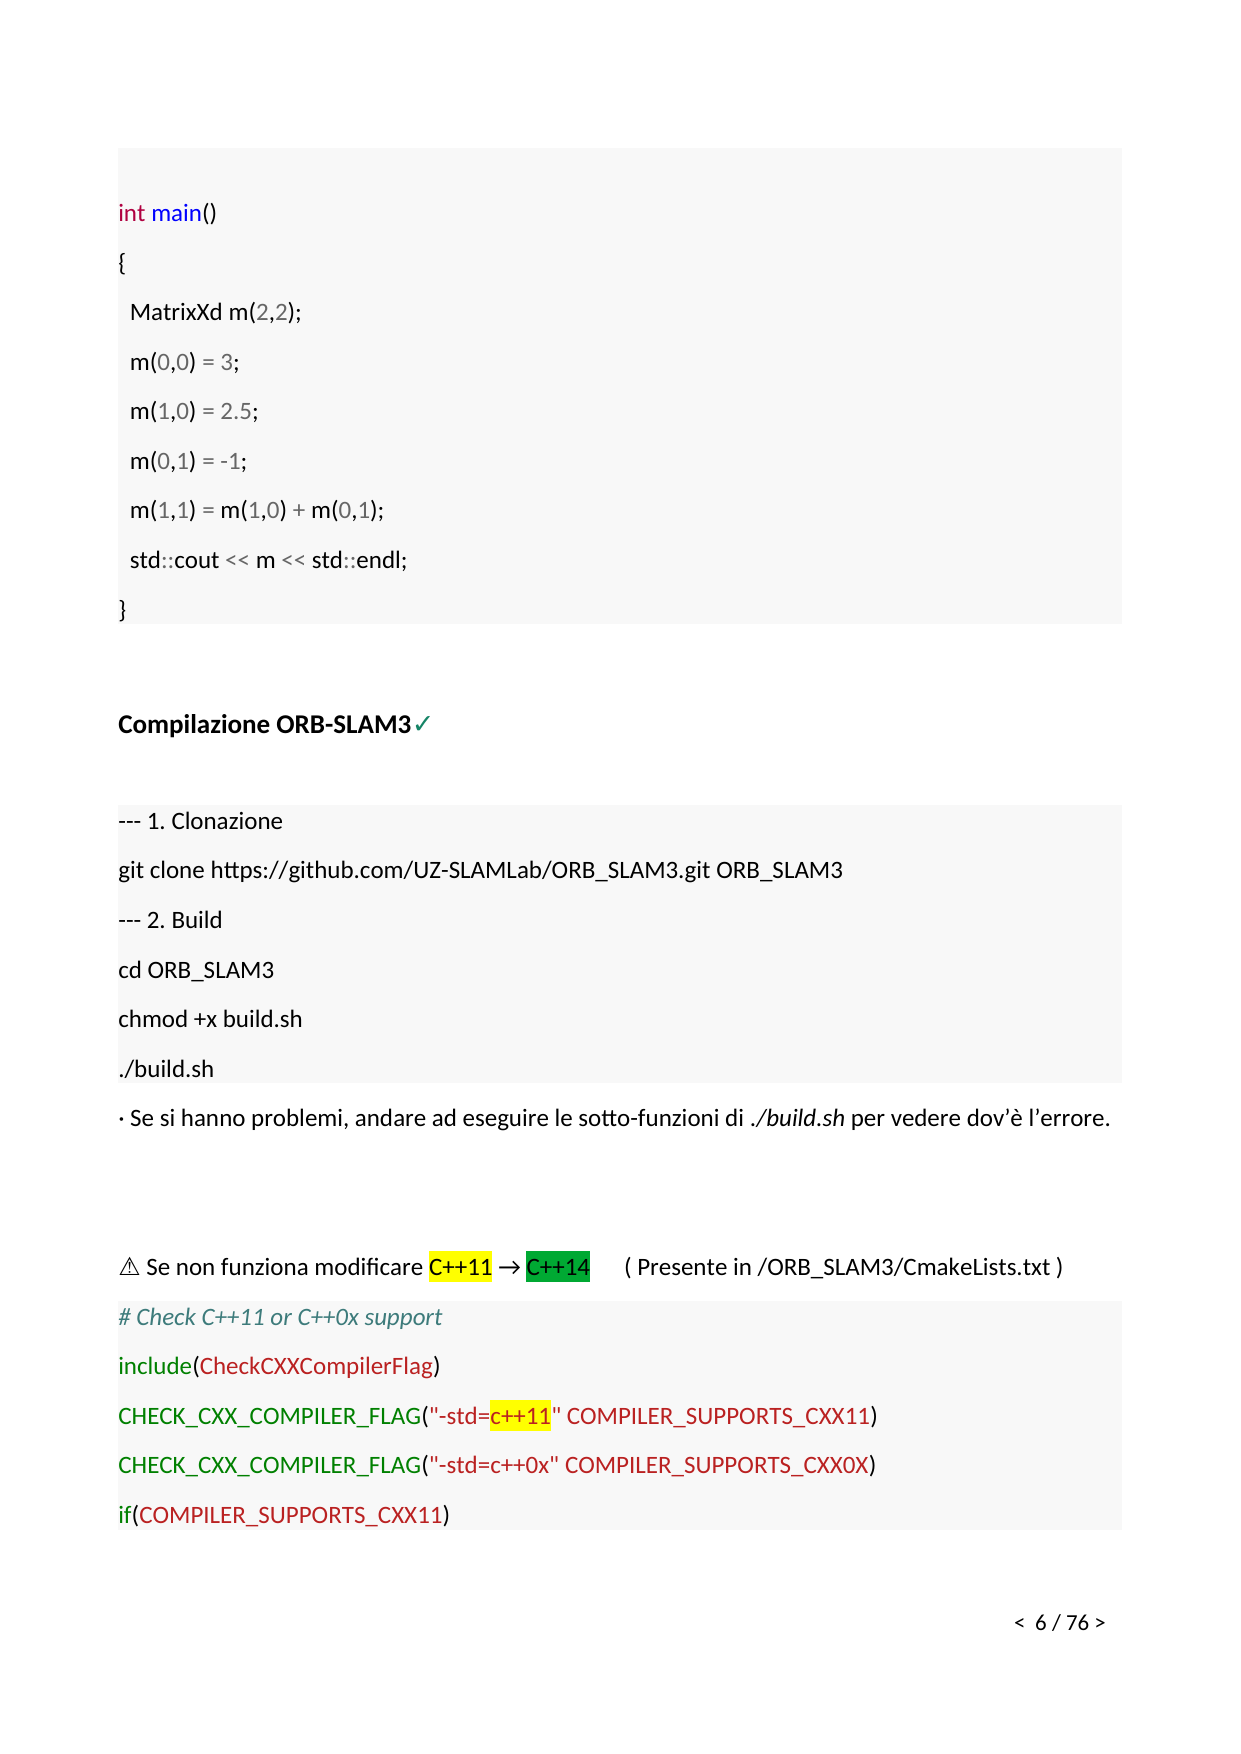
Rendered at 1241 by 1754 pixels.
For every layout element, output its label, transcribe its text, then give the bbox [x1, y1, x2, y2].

text std::cout << m << std::endl; [118, 544, 1122, 575]
text m(1,0) = 2.5; [118, 396, 1122, 426]
text CHECK_CXX_COMPILER_FLAG("-std=c++11" COMPILER_SUPPORTS_CXX11) [118, 1400, 1122, 1431]
text cd ORB_SLAM3 [118, 954, 1122, 984]
text · Se si hanno problemi, andare ad eseguire le sotto-funzioni di ./build.sh per vedere dov’è l’errore. [118, 1102, 1122, 1133]
text } [118, 594, 1122, 624]
text ./build.sh [118, 1053, 1122, 1083]
text MatrixXd m(2,2); [118, 296, 1122, 327]
text include(CheckCXXCompilerFlag) [118, 1350, 1122, 1381]
subtitle Compilazione ORB-SLAM3✓ [118, 708, 1122, 741]
text --- 2. Build [118, 904, 1122, 935]
text m(0,1) = -1; [118, 445, 1122, 476]
text CHECK_CXX_COMPILER_FLAG("-std=c++0x" COMPILER_SUPPORTS_CXX0X) [118, 1449, 1122, 1480]
text m(1,1) = m(1,0) + m(0,1); [118, 495, 1122, 525]
text # Check C++11 or C++0x support [118, 1301, 1122, 1331]
text chmod +x build.sh [118, 1003, 1122, 1034]
text if(COMPILER_SUPPORTS_CXX11) [118, 1499, 1122, 1530]
text { [118, 247, 1122, 277]
text int main() [118, 197, 1122, 228]
text ⚠ Se non funziona modificare C++11 → C++14 ( Presente in /ORB_SLAM3/CmakeLists.txt ) [118, 1251, 1122, 1282]
text git clone https://github.com/UZ-SLAMLab/ORB_SLAM3.git ORB_SLAM3 [118, 854, 1122, 885]
text m(0,0) = 3; [118, 346, 1122, 376]
text --- 1. Clonazione [118, 805, 1122, 836]
